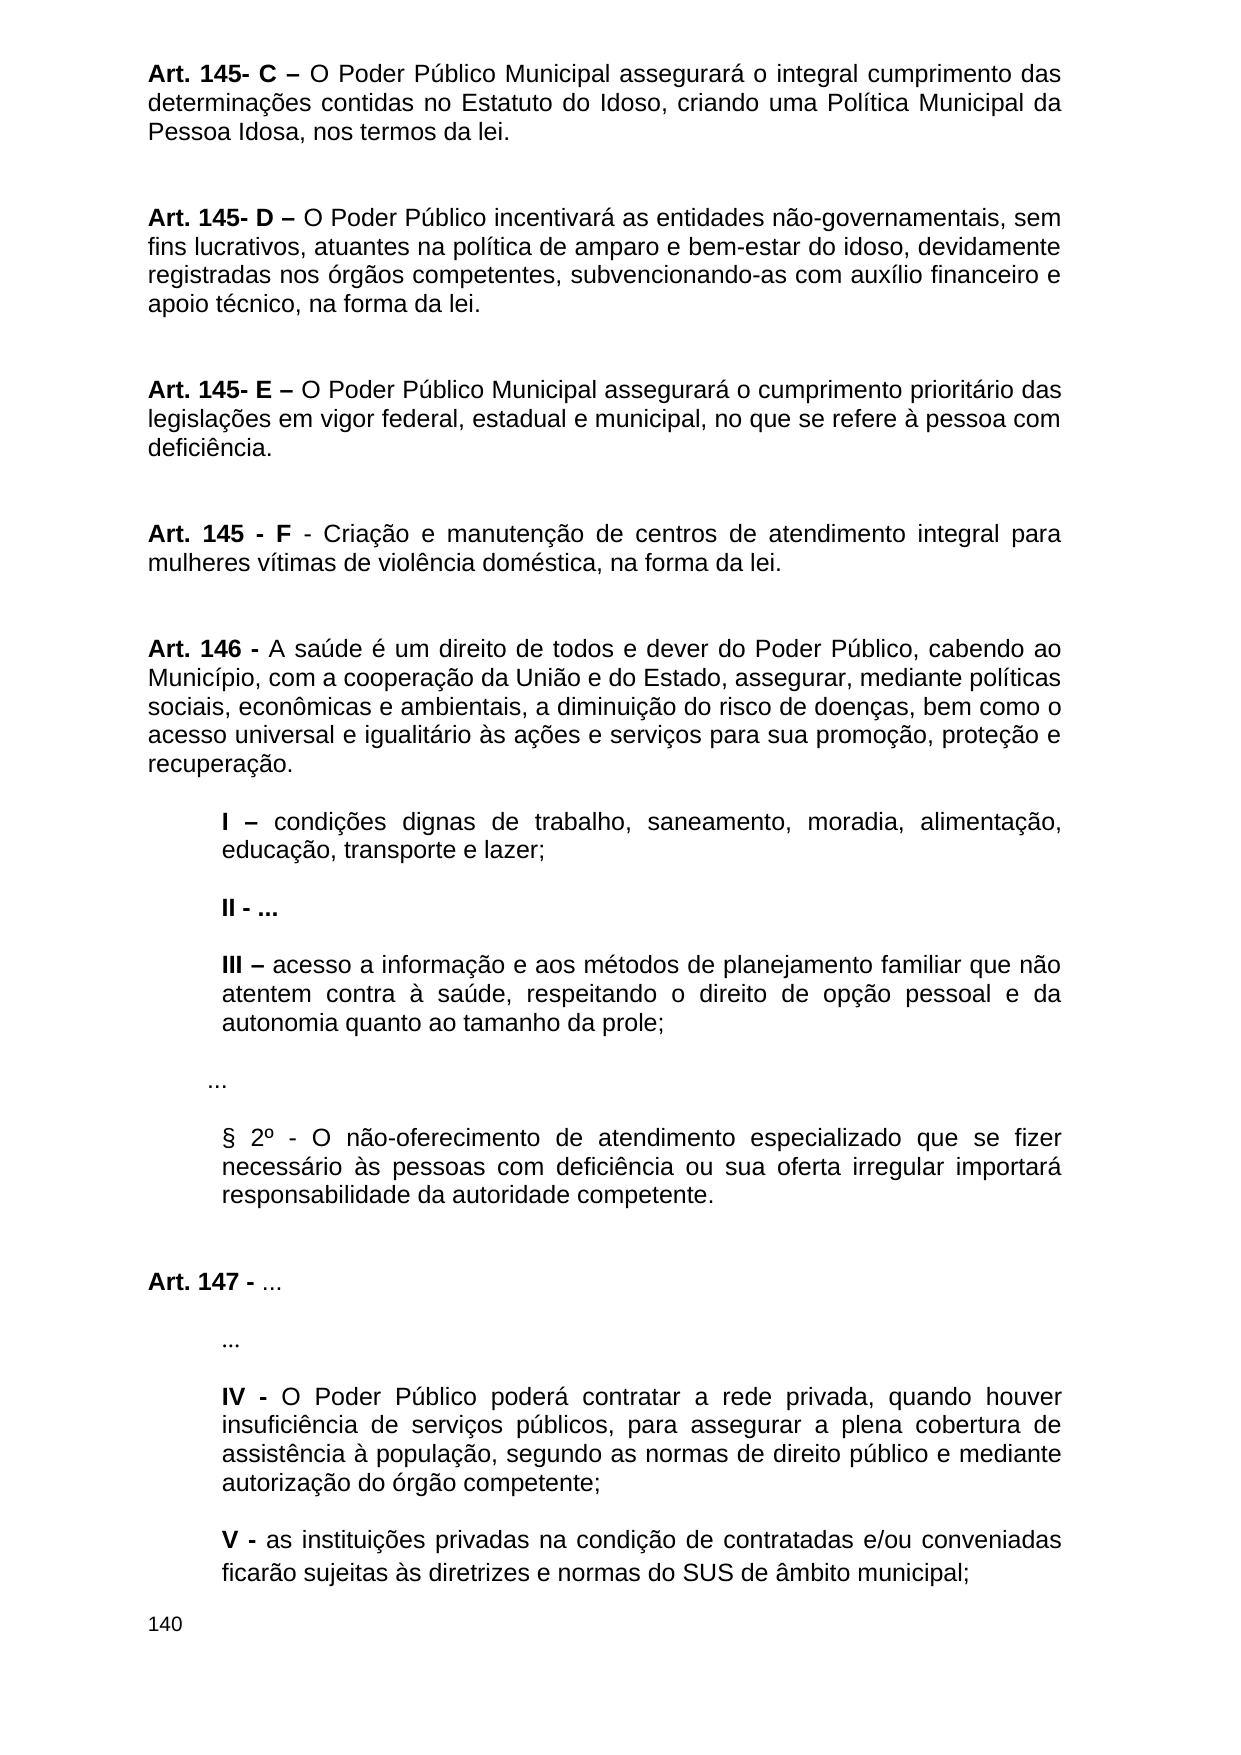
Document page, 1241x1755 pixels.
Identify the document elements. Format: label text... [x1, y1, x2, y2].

text II - ... [148, 893, 1063, 922]
text Art. 145 - F - Criação e manutenção de centros de atendimento integral para mulheres vítimas de violência doméstica, na forma da lei. [148, 519, 1063, 577]
text I – condições dignas de trabalho, saneamento, moradia, alimentação, educação, transporte e lazer; [222, 807, 1063, 864]
text ... [207, 1065, 1063, 1094]
text IV - O Poder Público poderá contratar a rede privada, quando houver insuficiência de serviços públicos, para assegurar a plena cobertura de assistência à população, segundo as normas de direito público e mediante autorização do órgão competente; [222, 1382, 1063, 1497]
text Art. 145- E – O Poder Público Municipal assegurará o cumprimento prioritário das legislações em vigor federal, estadual e municipal, no que se refere à pessoa com deficiência. [148, 375, 1063, 462]
text Art. 147 - ... [148, 1267, 1063, 1295]
text § 2º - O não-oferecimento de atendimento especializado que se fizer necessário às pessoas com deficiência ou sua oferta irregular importará responsabilidade da autoridade competente. [222, 1123, 1063, 1209]
text III – acesso a informação e aos métodos de planejamento familiar que não atentem contra à saúde, respeitando o direito de opção pessoal e da autonomia quanto ao tamanho da prole; [222, 950, 1063, 1037]
text Art. 146 - A saúde é um direito de todos e dever do Poder Público, cabendo ao Município, com a cooperação da União e do Estado, assegurar, mediante políticas sociais, econômicas e ambientais, a diminuição do risco de doenças, bem como o acesso universal e igualitário às ações e serviços para sua promoção, proteção e recuperação. [148, 634, 1063, 778]
text V - as instituições privadas na condição de contratadas e/ou conveniadas ficarão sujeitas às diretrizes e normas do SUS de âmbito municipal; [222, 1525, 1063, 1588]
text Art. 145- C – O Poder Público Municipal assegurará o integral cumprimento das determinações contidas no Estatuto do Idoso, criando uma Política Municipal da Pessoa Idosa, nos termos da lei. [148, 59, 1063, 145]
text Art. 145- D – O Poder Público incentivará as entidades não-governamentais, sem fins lucrativos, atuantes na política de amparo e bem-estar do idoso, devidamente registradas nos órgãos competentes, subvencionando-as com auxílio financeiro e apoio técnico, na forma da lei. [148, 203, 1063, 318]
text ... [148, 1324, 1063, 1353]
